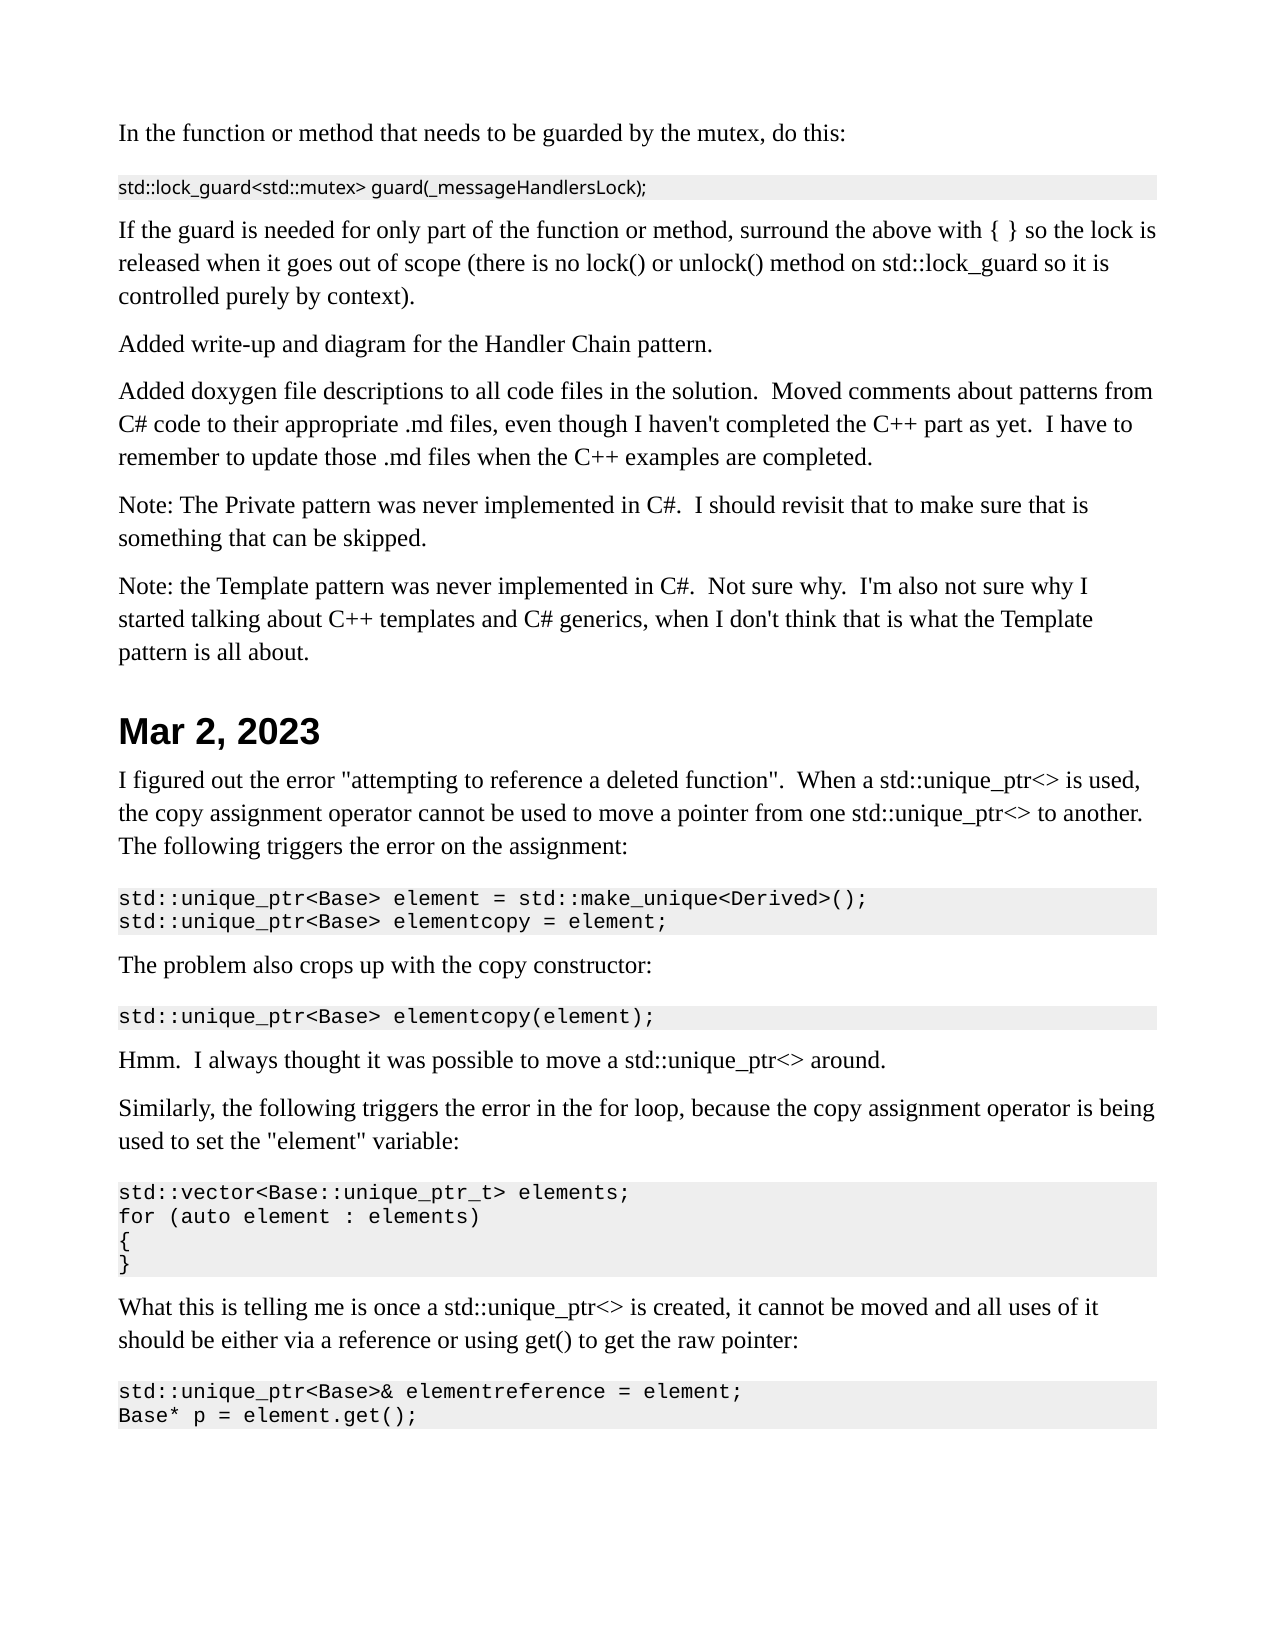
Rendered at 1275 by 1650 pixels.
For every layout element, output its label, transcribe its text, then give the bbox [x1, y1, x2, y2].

text for (auto element : elements) [118, 1206, 1157, 1229]
text Note: The Private pattern was never implemented in C#. I should revisit that to make sure that is something that can be skipped. [118, 490, 1157, 552]
text std::unique_ptr<Base> elementcopy(element); [118, 1006, 1157, 1030]
text Similarly, the following triggers the error in the for loop, because the copy assignment operator is being used to set the "element" variable: [118, 1093, 1157, 1154]
text } [118, 1253, 1157, 1277]
text std::unique_ptr<Base> elementcopy = element; [118, 911, 1157, 935]
text What this is telling me is once a std::unique_ptr<> is created, it cannot be moved and all uses of it should be either via a reference or using get() to get the raw pointer: [118, 1292, 1157, 1354]
text If the guard is needed for only part of the function or method, surround the above with { } so the lock is released when it goes out of scope (there is no lock() or unlock() method on std::lock_guard so it is controlled purely by context). [118, 215, 1157, 310]
text Base* p = element.get(); [118, 1405, 1157, 1429]
text Added write-up and diagram for the Handler Chain pattern. [118, 329, 1157, 358]
text std::unique_ptr<Base>& elementreference = element; [118, 1381, 1157, 1405]
text std::vector<Base::unique_ptr_t> elements; [118, 1182, 1157, 1206]
text The problem also crops up with the copy constructor: [118, 950, 1157, 979]
text std::unique_ptr<Base> element = std::make_unique<Derived>(); [118, 888, 1157, 911]
text Hmm. I always thought it was possible to move a std::unique_ptr<> around. [118, 1045, 1157, 1074]
text Note: the Template pattern was never implemented in C#. Not sure why. I'm also not sure why I started talking about C++ templates and C# generics, when I don't think that is what the Template pattern is all about. [118, 571, 1157, 666]
text { [118, 1229, 1157, 1253]
text In the function or method that needs to be guarded by the mutex, do this: [118, 118, 1157, 147]
text Added doxygen file descriptions to all code files in the solution. Moved comments about patterns from C# code to their appropriate .md files, even though I haven't completed the C++ part as yet. I have to remember to update those .md files when the C++ examples are completed. [118, 376, 1157, 471]
text std::lock_guard<std::mutex> guard(_messageHandlersLock); [118, 175, 1157, 200]
text I figured out the error "attempting to reference a deleted function". When a std::unique_ptr<> is used, the copy assignment operator cannot be used to move a pointer from one std::unique_ptr<> to another. The following triggers the error on the assignment: [118, 765, 1157, 860]
subtitle Mar 2, 2023 [118, 709, 1157, 752]
